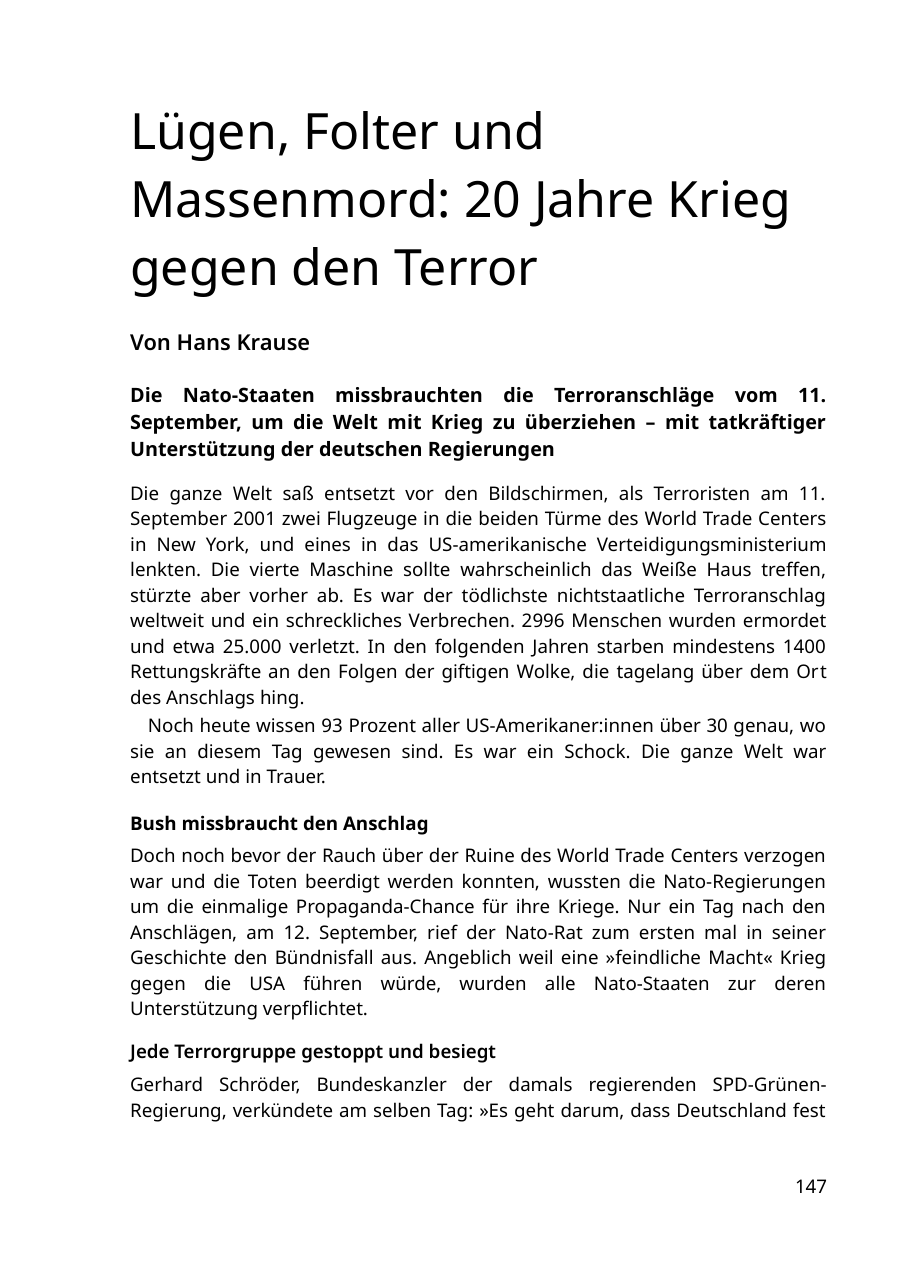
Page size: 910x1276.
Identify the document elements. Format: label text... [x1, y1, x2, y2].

subtitle Lügen, Folter und Massenmord: 20 Jahre Krieg gegen den Terror [130, 96, 827, 300]
text Doch noch bevor der Rauch über der Ruine des World Trade Centers verzogen war und die Toten beerdigt werden konnten, wussten die Nato-Regierungen um die einmalige Propaganda-Chance für ihre Kriege. Nur ein Tag nach den Anschlägen, am 12. September, rief der Nato-Rat zum ersten mal in seiner Geschichte den Bündnisfall aus. Angeblich weil eine »feindliche Macht« Krieg gegen die USA führen würde, wurden alle Nato-Staaten zur deren Unterstützung verpflichtet. [130, 842, 827, 1021]
subtitle Von Hans Krause [130, 327, 827, 357]
text Noch heute wissen 93 Prozent aller US-Amerikaner:innen über 30 genau, wo sie an diesem Tag gewesen sind. Es war ein Schock. Die ganze Welt war entsetzt und in Trauer. [130, 713, 827, 789]
text Bush missbraucht den Anschlag [130, 810, 827, 835]
text Jede Terrorgruppe gestoppt und besiegt [130, 1039, 827, 1064]
text Die Nato-Staaten missbrauchten die Terroranschläge vom 11. September, um die Welt mit Krieg zu überziehen – mit tatkräftiger Unterstützung der deutschen Regierungen [130, 381, 827, 462]
text Die ganze Welt saß entsetzt vor den Bildschirmen, als Terroristen am 11. September 2001 zwei Flugzeuge in die beiden Türme des World Trade Centers in New York, und eines in das US-amerikanische Verteidigungsministerium lenkten. Die vierte Maschine sollte wahrscheinlich das Weiße Haus treffen, stürzte aber vorher ab. Es war der tödlichste nichtstaatliche Terroranschlag weltweit und ein schreckliches Verbrechen. 2996 Menschen wurden ermordet und etwa 25.000 verletzt. In den folgenden Jahren starben mindestens 1400 Rettungskräfte an den Folgen der giftigen Wolke, die tagelang über dem Ort des Anschlags hing. [130, 480, 827, 710]
text Gerhard Schröder, Bundeskanzler der damals regierenden SPD-Grünen-Regierung, verkündete am selben Tag: »Es geht darum, dass Deutschland fest [130, 1071, 827, 1122]
